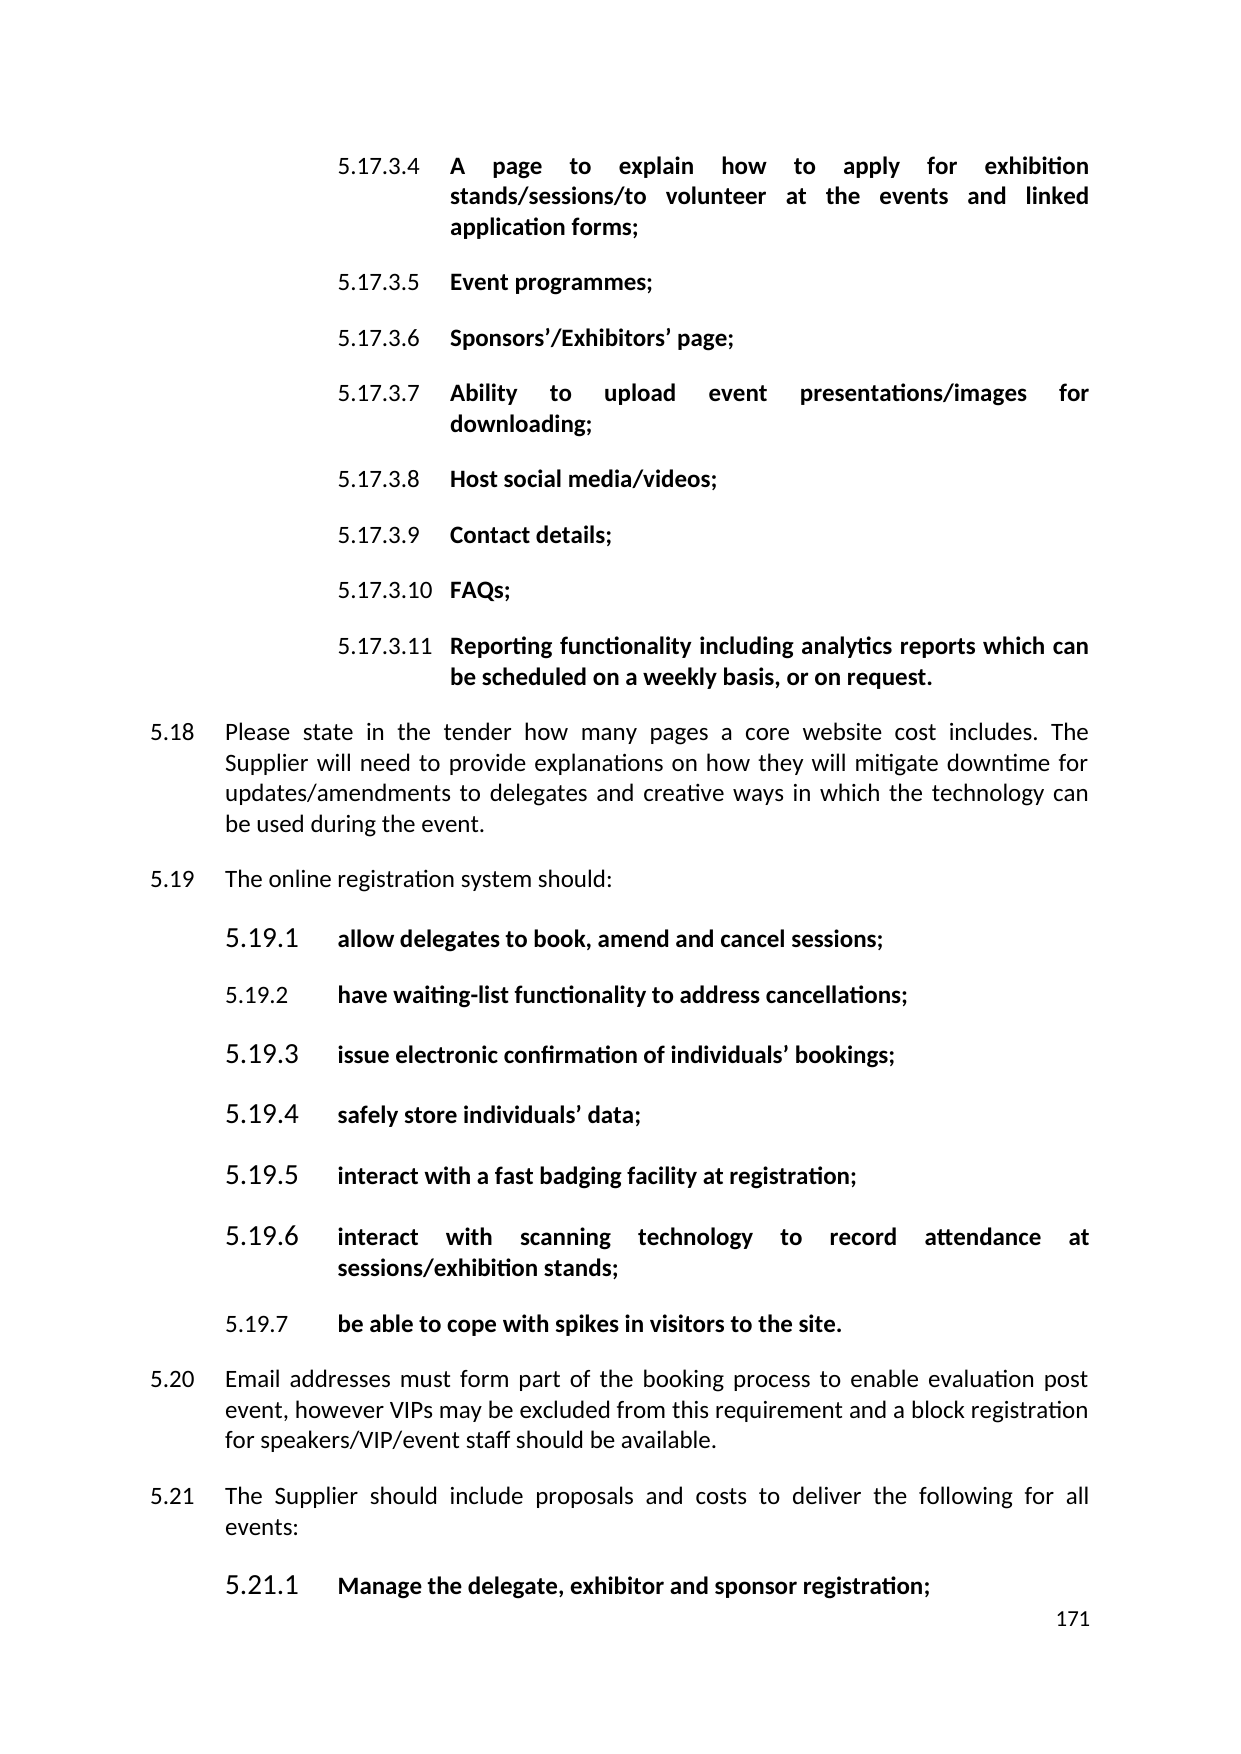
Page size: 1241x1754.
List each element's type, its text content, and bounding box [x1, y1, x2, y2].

subtitle FAQs; [337, 575, 1090, 605]
subtitle be able to cope with spikes in visitors to the site. [225, 1308, 1090, 1338]
subtitle Host social media/videos; [337, 464, 1090, 494]
subtitle Sponsors’/Exhibitors’ page; [337, 322, 1090, 353]
subtitle Reporting functionality including analytics reports which can be scheduled on a weekly basis, or on request. [337, 630, 1090, 691]
subtitle The Supplier should include proposals and costs to deliver the following for all events: [150, 1480, 1090, 1541]
subtitle Manage the delegate, exhibitor and sponsor registration; [225, 1566, 1090, 1602]
subtitle Contact details; [337, 519, 1090, 550]
subtitle interact with scanning technology to record attendance at sessions/exhibition stands; [225, 1217, 1090, 1283]
subtitle Email addresses must form part of the booking process to enable evaluation post event, however VIPs may be excluded from this requirement and a block registration for speakers/VIP/event staff should be available. [150, 1363, 1090, 1455]
subtitle A page to explain how to apply for exhibition stands/sessions/to volunteer at the events and linked application forms; [337, 150, 1090, 242]
subtitle Ability to upload event presentations/images for downloading; [337, 378, 1090, 439]
subtitle Event programmes; [337, 267, 1090, 297]
subtitle safely store individuals’ data; [225, 1096, 1090, 1131]
subtitle have waiting-list functionality to address cancellations; [225, 979, 1090, 1010]
subtitle issue electronic confirmation of individuals’ bookings; [225, 1035, 1090, 1071]
subtitle allow delegates to book, amend and cancel sessions; [225, 919, 1090, 954]
subtitle interact with a fast badging facility at registration; [225, 1156, 1090, 1192]
subtitle Please state in the tender how many pages a core website cost includes. The Supplier will need to provide explanations on how they will mitigate downtime for updates/amendments to delegates and creative ways in which the technology can be used during the event. [150, 716, 1090, 838]
subtitle The online registration system should: [150, 863, 1090, 894]
